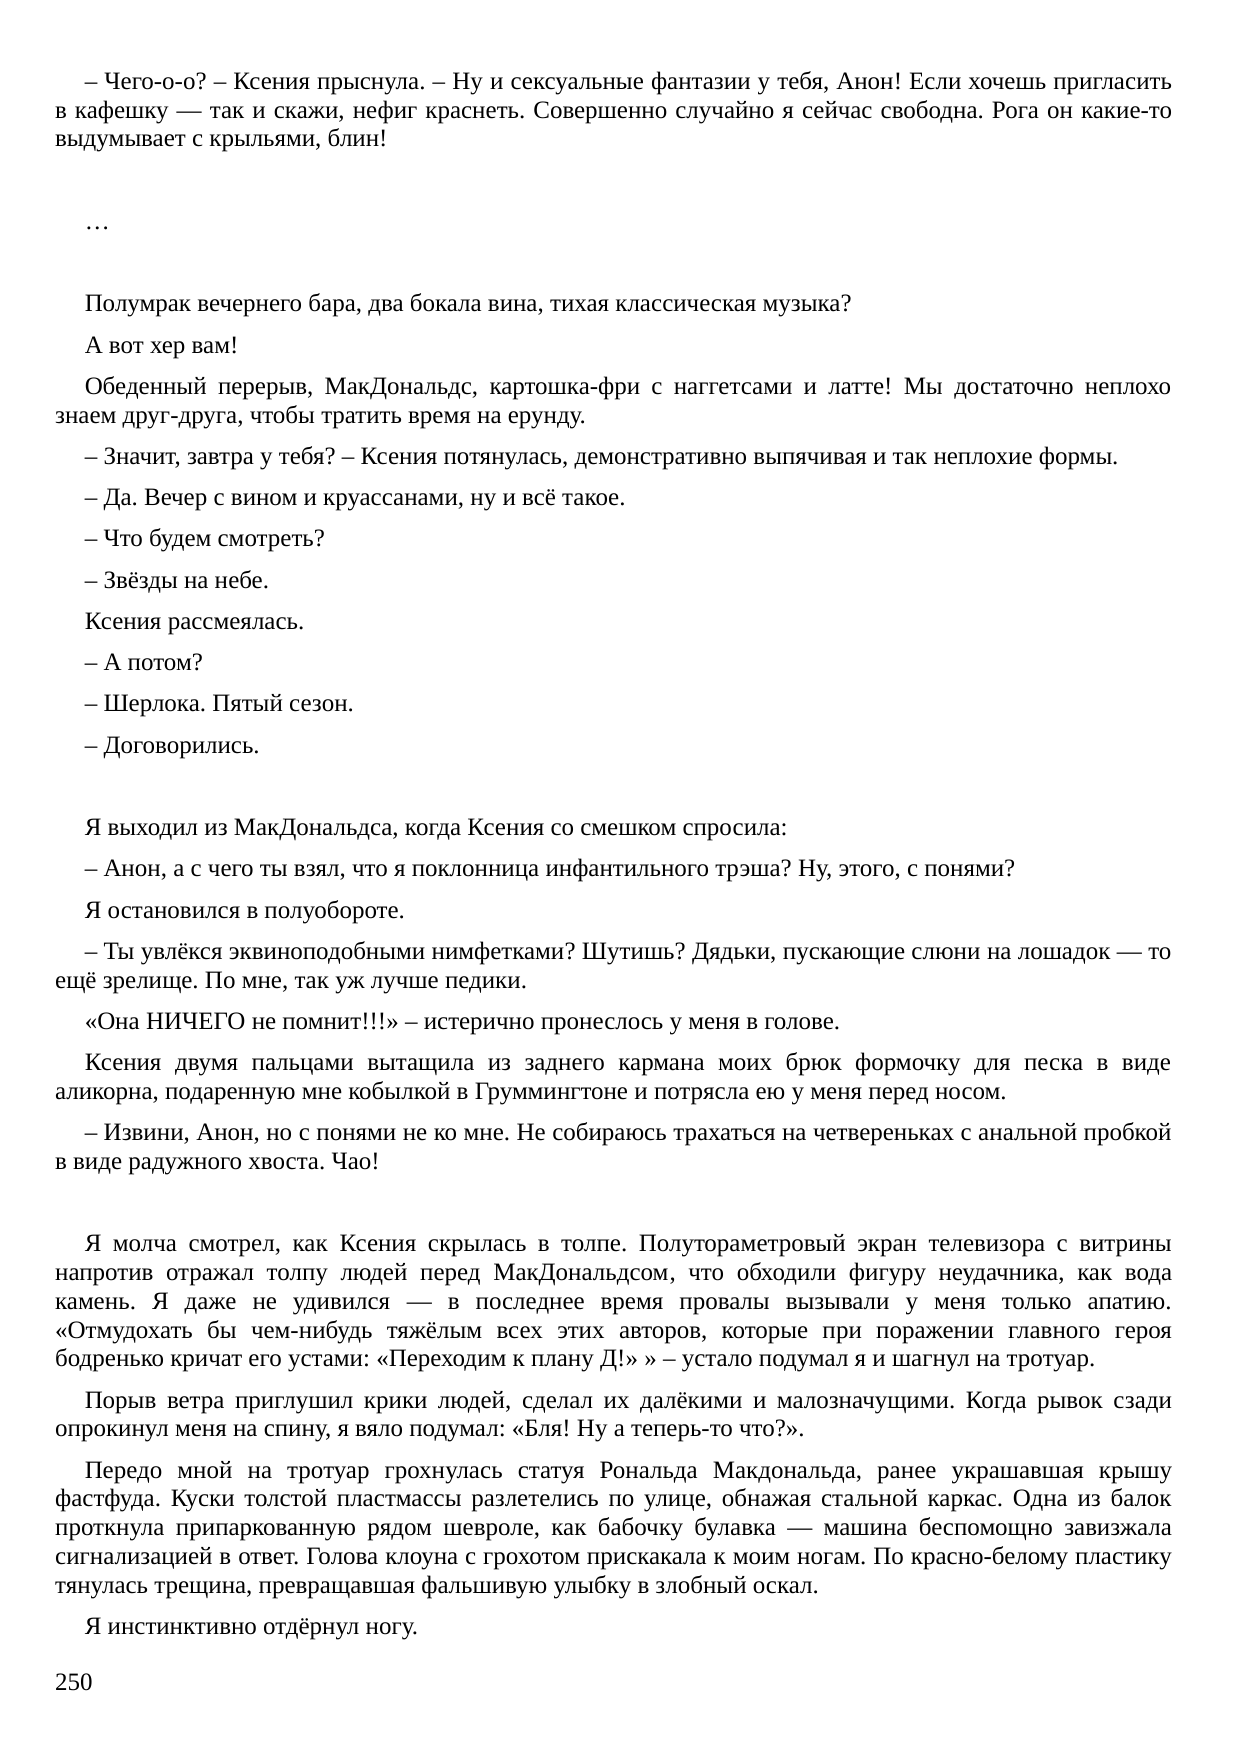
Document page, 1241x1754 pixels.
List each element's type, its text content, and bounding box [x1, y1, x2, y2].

text – Извини, Анон, но с понями не ко мне. Не собираюсь трахаться на четвереньках с анальной пробкой в виде радужного хвоста. Чао! [55, 1117, 1173, 1175]
text Порыв ветра приглушил крики людей, сделал их далёкими и малозначущими. Когда рывок сзади опрокинул меня на спину, я вяло подумал: «Бля! Ну а теперь-то что?». [55, 1385, 1173, 1442]
text Ксения двумя пальцами вытащила из заднего кармана моих брюк формочку для песка в виде аликорна, подаренную мне кобылкой в Груммингтоне и потрясла ею у меня перед носом. [55, 1047, 1173, 1105]
text – А потом? [55, 647, 1173, 676]
text Я инстинктивно отдёрнул ногу. [55, 1611, 1173, 1640]
text – Анон, а с чего ты взял, что я поклонница инфантильного трэша? Ну, этого, с понями? [55, 853, 1173, 882]
text – Что будем смотреть? [55, 523, 1173, 552]
text «Она НИЧЕГО не помнит!!!» – истерично пронеслось у меня в голове. [55, 1006, 1173, 1035]
text Передо мной на тротуар грохнулась статуя Рональда Макдональда, ранее украшавшая крышу фастфуда. Куски толстой пластмассы разлетелись по улице, обнажая стальной каркас. Одна из балок проткнула припаркованную рядом шевроле, как бабочку булавка — машина беспомощно завизжала сигнализацией в ответ. Голова клоуна с грохотом прискакала к моим ногам. По красно-белому пластику тянулась трещина, превращавшая фальшивую улыбку в злобный оскал. [55, 1455, 1173, 1598]
text Я молча смотрел, как Ксения скрылась в толпе. Полутораметровый экран телевизора с витрины напротив отражал толпу людей перед МакДональдсом, что обходили фигуру неудачника, как вода камень. Я даже не удивился — в последнее время провалы вызывали у меня только апатию. «Отмудохать бы чем-нибудь тяжёлым всех этих авторов, которые при поражении главного героя бодренько кричат его устами: «Переходим к плану Д!» » – устало подумал я и шагнул на тротуар. [55, 1228, 1173, 1372]
text – Ты увлёкся эквиноподобными нимфетками? Шутишь? Дядьки, пускающие слюни на лошадок — то ещё зрелище. По мне, так уж лучше педики. [55, 936, 1173, 993]
text – Шерлока. Пятый сезон. [55, 688, 1173, 717]
text Ксения рассмеялась. [55, 606, 1173, 635]
text – Звёзды на небе. [55, 565, 1173, 593]
text – Значит, завтра у тебя? – Ксения потянулась, демонстративно выпячивая и так неплохие формы. [55, 441, 1173, 470]
text – Договорились. [55, 730, 1173, 758]
text Полумрак вечернего бара, два бокала вина, тихая классическая музыка? [55, 288, 1173, 317]
text … [55, 206, 1173, 235]
text Я остановился в полуобороте. [55, 895, 1173, 923]
text – Да. Вечер с вином и круассанами, ну и всё такое. [55, 482, 1173, 511]
text – Чего-о-о? – Ксения прыснула. – Ну и сексуальные фантазии у тебя, Анон! Если хочешь пригласить в кафешку — так и скажи, нефиг краснеть. Совершенно случайно я сейчас свободна. Рога он какие-то выдумывает с крыльями, блин! [55, 66, 1173, 152]
text Обеденный перерыв, МакДональдс, картошка-фри с наггетсами и латте! Мы достаточно неплохо знаем друг-друга, чтобы тратить время на ерунду. [55, 371, 1173, 428]
text Я выходил из МакДональдса, когда Ксения со смешком спросила: [55, 812, 1173, 841]
text А вот хер вам! [55, 330, 1173, 358]
